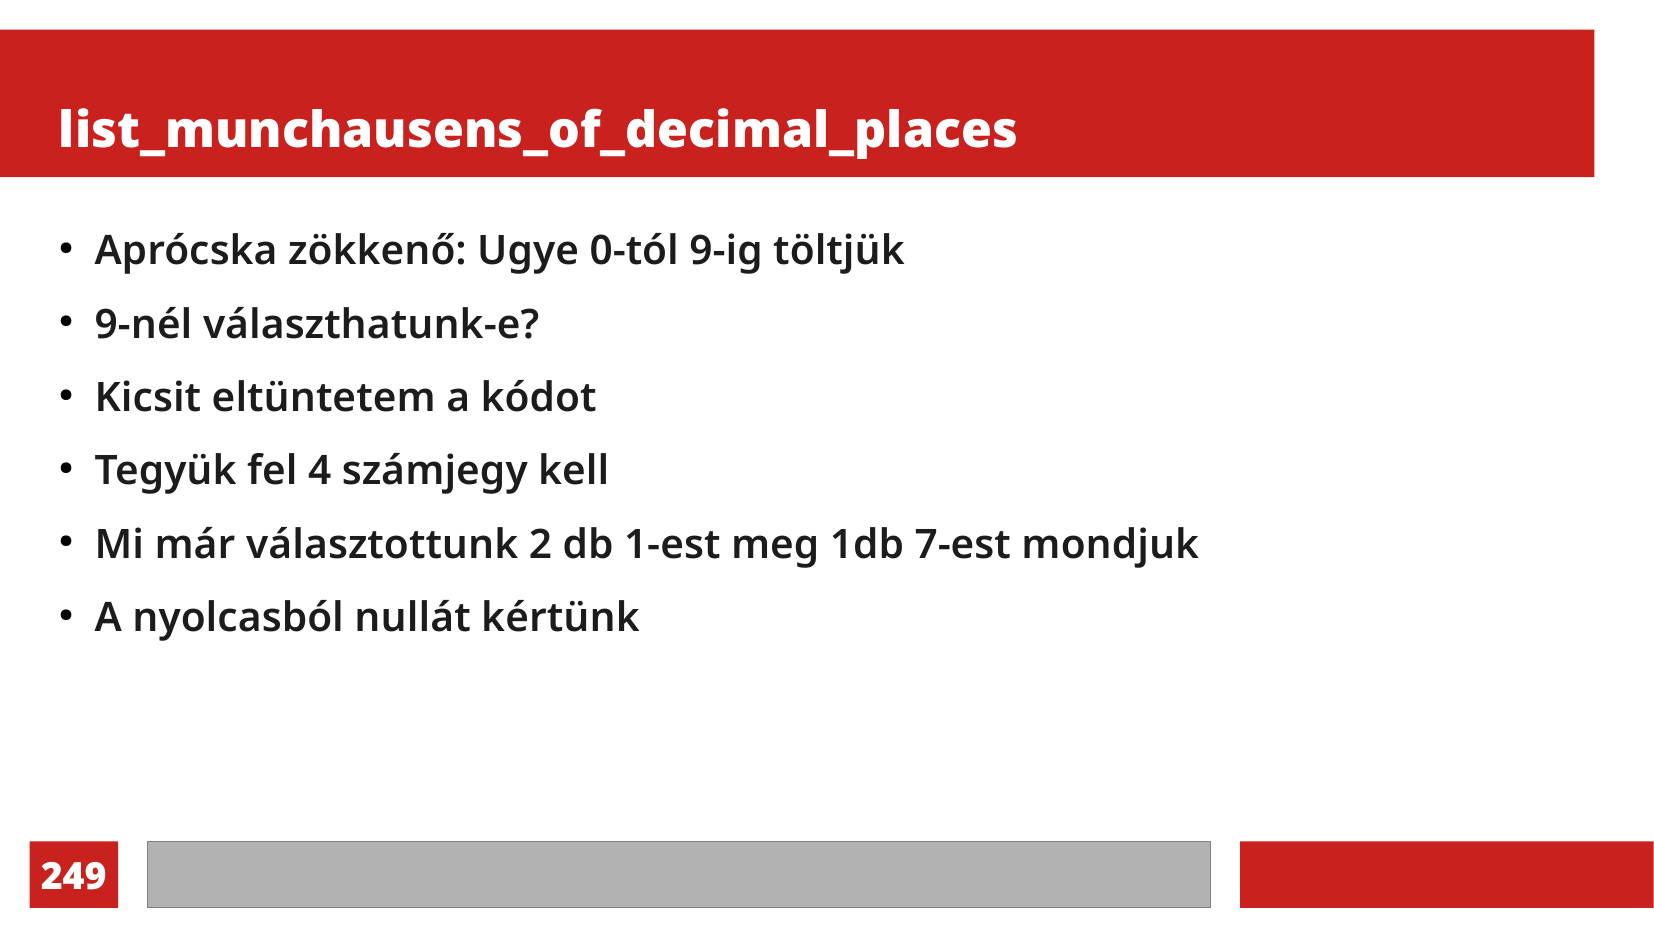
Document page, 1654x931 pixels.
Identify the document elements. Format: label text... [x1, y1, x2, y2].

title list_munchausens_of_decimal_places [59, 44, 1595, 163]
list Aprócska zökkenő: Ugye 0-tól 9-ig töltjük 9-nél választhatunk-e? Kicsit eltüntetem a kódot Tegyük fel 4 számjegy kell Mi már választottunk 2 db 1-est meg 1db 7-est mondjuk A nyolcasból nullát kértünk [59, 221, 1565, 739]
